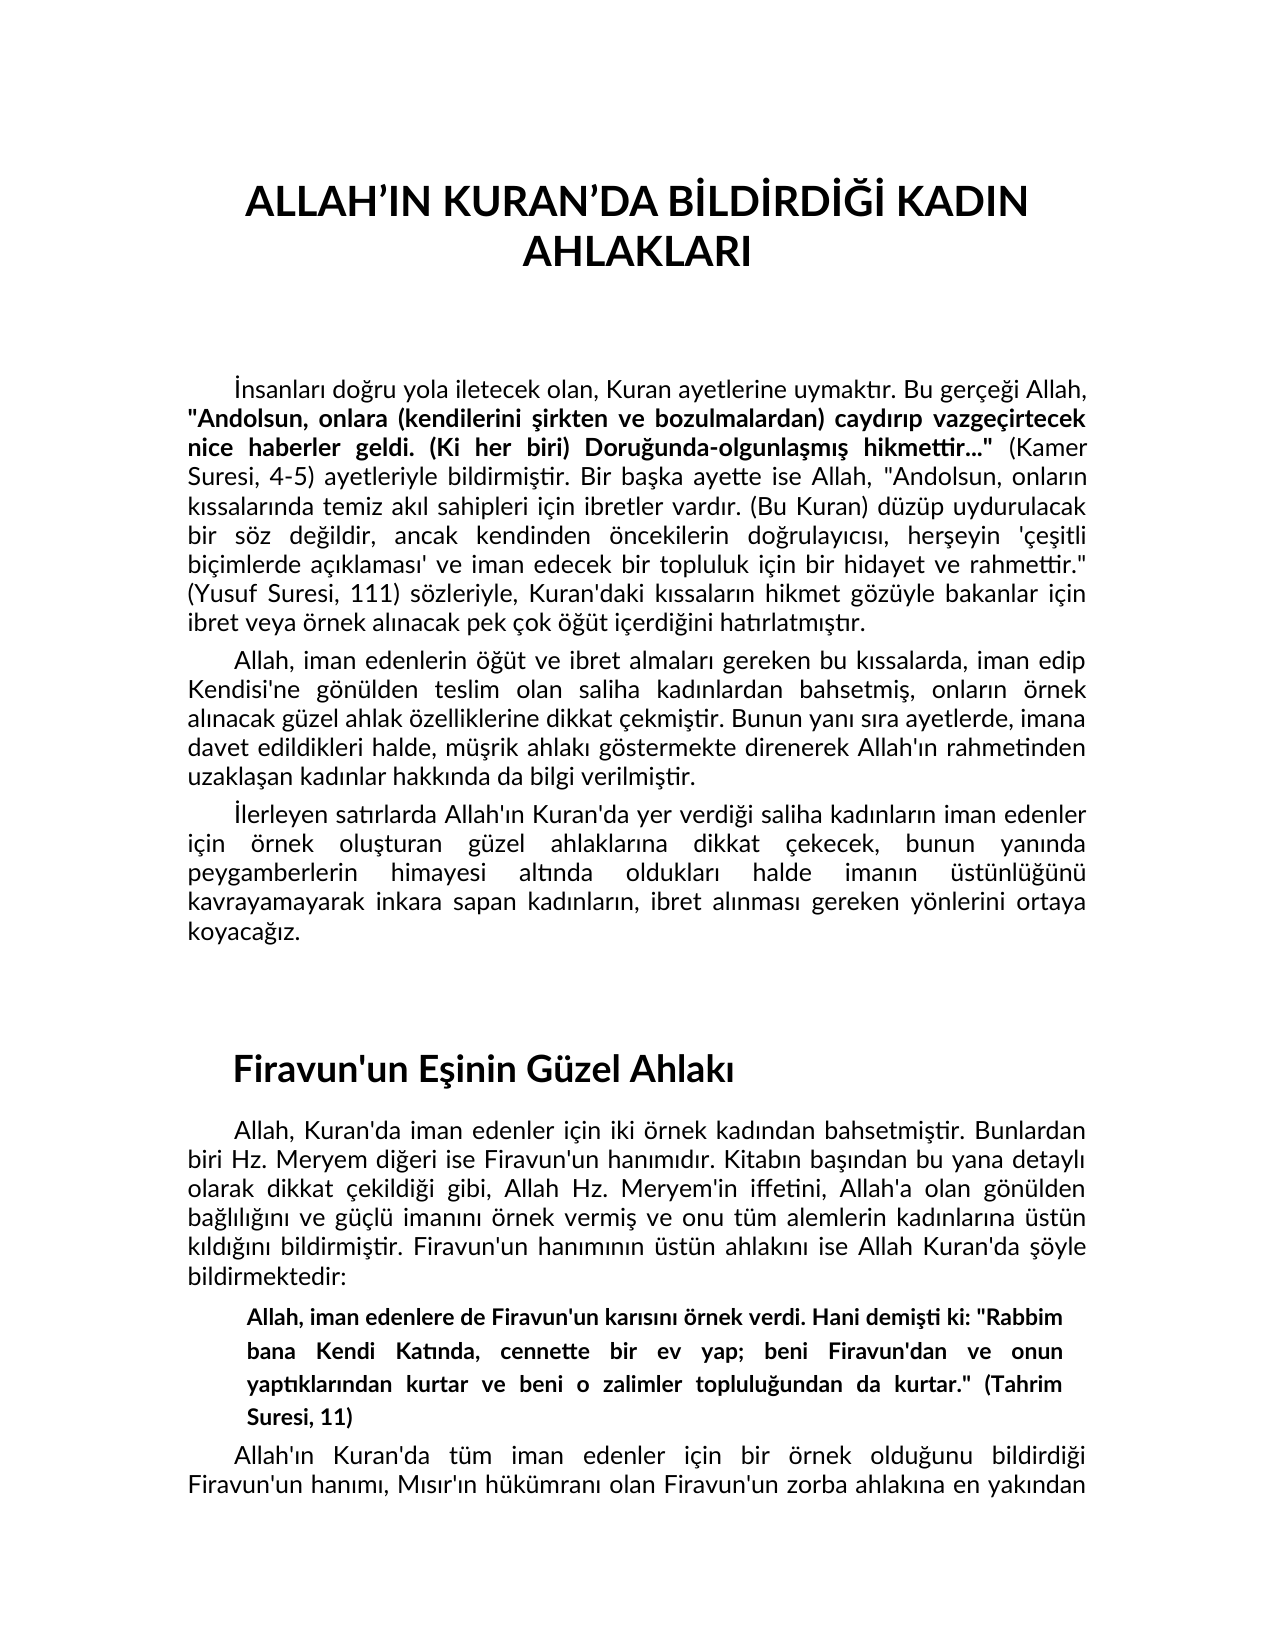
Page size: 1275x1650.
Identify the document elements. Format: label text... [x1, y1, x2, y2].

text Allah, iman edenlerin öğüt ve ibret almaları gereken bu kıssalarda, iman edip Kendisi'ne gönülden teslim olan saliha kadınlardan bahsetmiş, onların örnek alınacak güzel ahlak özelliklerine dikkat çekmiştir. Bunun yanı sıra ayetlerde, imana davet edildikleri halde, müşrik ahlakı göstermekte direnerek Allah'ın rahmetinden uzaklaşan kadınlar hakkında da bilgi verilmiştir. [187, 646, 1087, 792]
subtitle ALLAH’IN KURAN’DA BİLDİRDİĞİ KADIN AHLAKLARI [187, 175, 1087, 275]
text İnsanları doğru yola iletecek olan, Kuran ayetlerine uymaktır. Bu gerçeği Allah, "Andolsun, onlara (kendilerini şirkten ve bozulmalardan) caydırıp vazgeçirtecek nice haberler geldi. (Ki her biri) Doruğunda-olgunlaşmış hikmettir..." (Kamer Suresi, 4-5) ayetleriyle bildirmiştir. Bir başka ayette ise Allah, "Andolsun, onların kıssalarında temiz akıl sahipleri için ibretler vardır. (Bu Kuran) düzüp uydurulacak bir söz değildir, ancak kendinden öncekilerin doğrulayıcısı, herşeyin 'çeşitli biçimlerde açıklaması' ve iman edecek bir topluluk için bir hidayet ve rahmettir." (Yusuf Suresi, 111) sözleriyle, Kuran'daki kıssaların hikmet gözüyle bakanlar için ibret veya örnek alınacak pek çok öğüt içerdiğini hatırlatmıştır. [187, 375, 1087, 637]
text Allah, iman edenlere de Firavun'un karısını örnek verdi. Hani demişti ki: "Rabbim bana Kendi Katında, cennette bir ev yap; beni Firavun'dan ve onun yaptıklarından kurtar ve beni o zalimler topluluğundan da kurtar." (Tahrim Suresi, 11) [247, 1299, 1064, 1432]
text Allah'ın Kuran'da tüm iman edenler için bir örnek olduğunu bildirdiği Firavun'un hanımı, Mısır'ın hükümranı olan Firavun'un zorba ahlakına en yakından [187, 1441, 1087, 1499]
text İlerleyen satırlarda Allah'ın Kuran'da yer verdiği saliha kadınların iman edenler için örnek oluşturan güzel ahlaklarına dikkat çekecek, bunun yanında peygamberlerin himayesi altında oldukları halde imanın üstünlüğünü kavrayamayarak inkara sapan kadınların, ibret alınması gereken yönlerini ortaya koyacağız. [187, 800, 1087, 946]
text Allah, Kuran'da iman edenler için iki örnek kadından bahsetmiştir. Bunlardan biri Hz. Meryem diğeri ise Firavun'un hanımıdır. Kitabın başından bu yana detaylı olarak dikkat çekildiği gibi, Allah Hz. Meryem'in iffetini, Allah'a olan gönülden bağlılığını ve güçlü imanını örnek vermiş ve onu tüm alemlerin kadınlarına üstün kıldığını bildirmiştir. Firavun'un hanımının üstün ahlakını ise Allah Kuran'da şöyle bildirmektedir: [187, 1116, 1087, 1291]
subtitle Firavun'un Eşinin Güzel Ahlakı [232, 1046, 1087, 1091]
